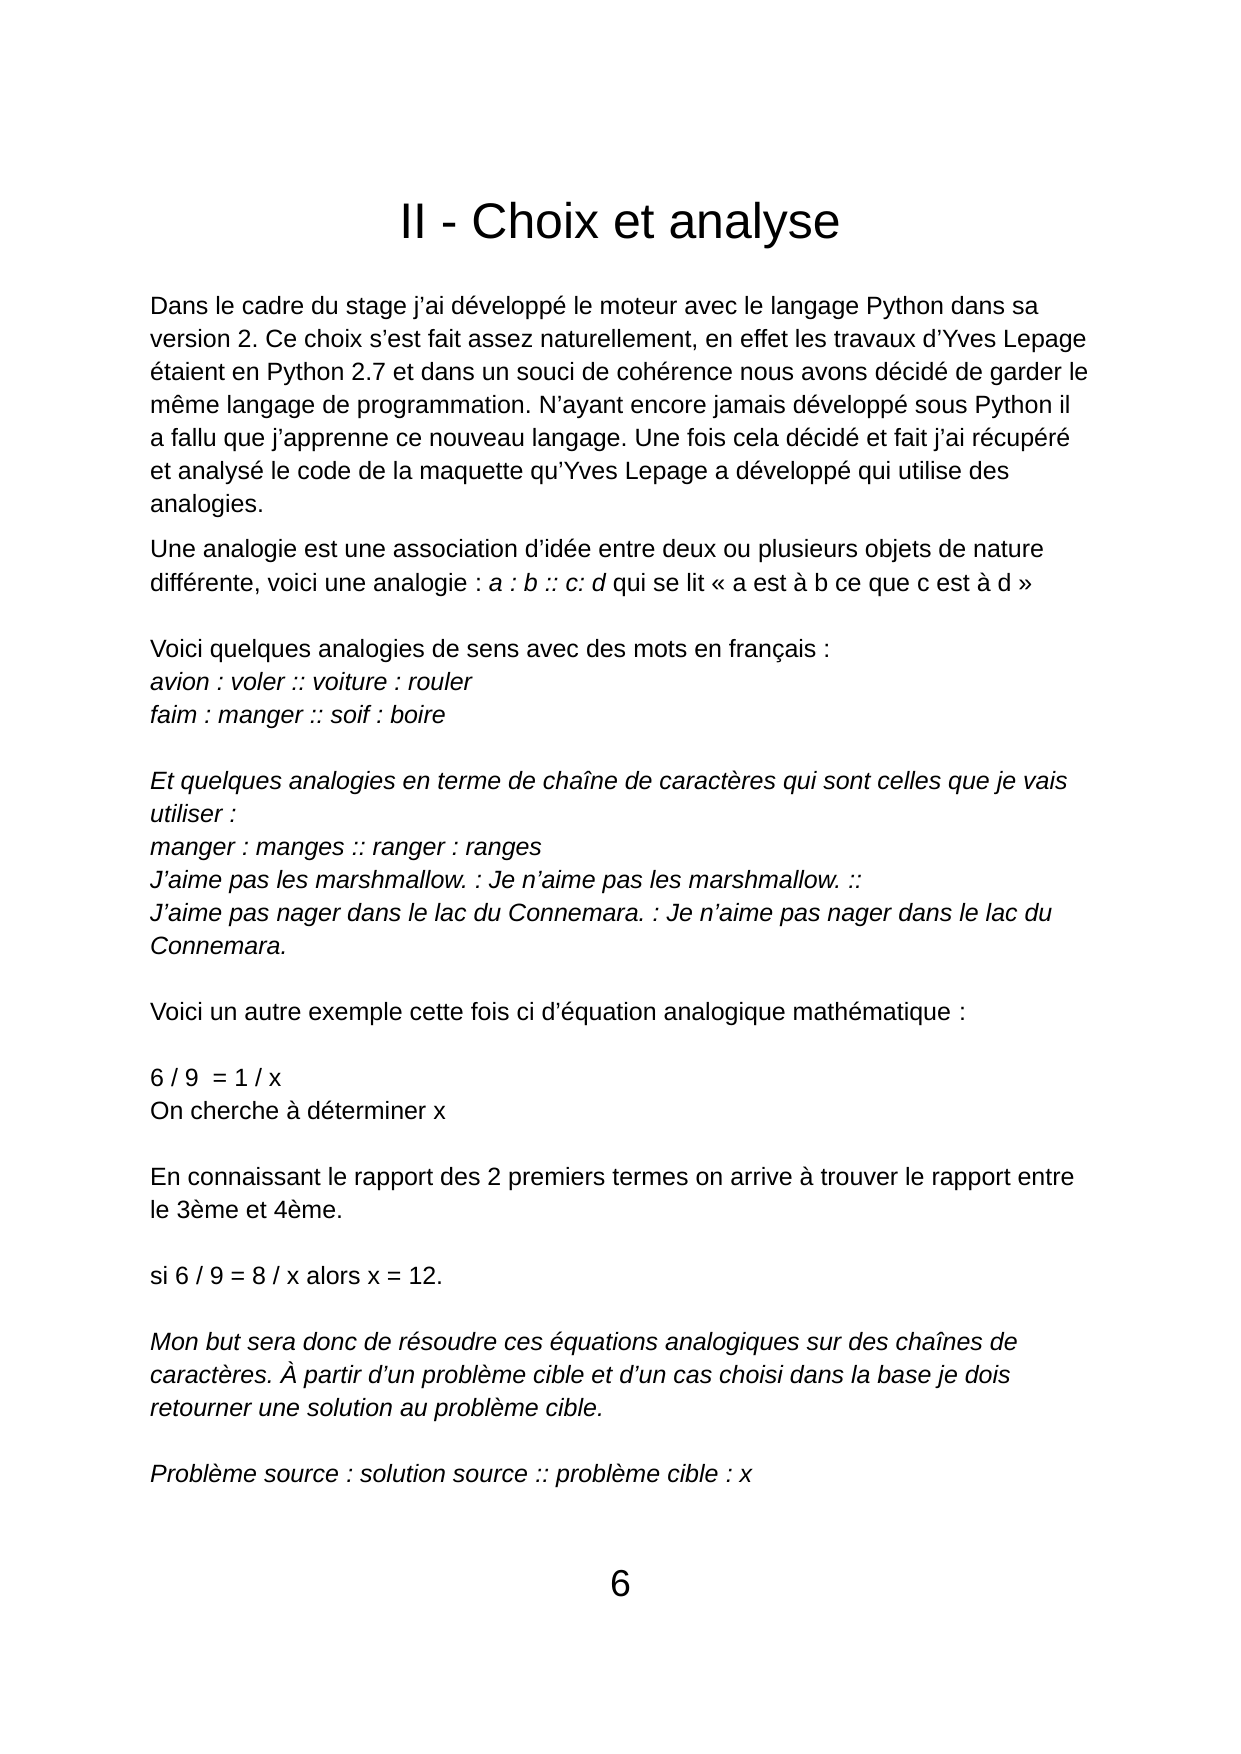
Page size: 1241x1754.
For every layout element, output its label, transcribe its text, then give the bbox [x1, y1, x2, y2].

text si 6 / 9 = 8 / x alors x = 12. [150, 1261, 1090, 1290]
text Et quelques analogies en terme de chaîne de caractères qui sont celles que je vais utiliser : [150, 766, 1090, 827]
text En connaissant le rapport des 2 premiers termes on arrive à trouver le rapport entre le 3ème et 4ème. [150, 1162, 1090, 1224]
text Dans le cadre du stage j’ai développé le moteur avec le langage Python dans sa version 2. Ce choix s’est fait assez naturellement, en effet les travaux d’Yves Lepage étaient en Python 2.7 et dans un souci de cohérence nous avons décidé de garder le même langage de programmation. N’ayant encore jamais développé sous Python il a fallu que j’apprenne ce nouveau langage. Une fois cela décidé et fait j’ai récupéré et analysé le code de la maquette qu’Yves Lepage a développé qui utilise des analogies. [150, 291, 1090, 518]
text J’aime pas nager dans le lac du Connemara. : Je n’aime pas nager dans le lac du Connemara. [150, 898, 1090, 959]
text Une analogie est une association d’idée entre deux ou plusieurs objets de nature différente, voici une analogie : a : b :: c: d qui se lit « a est à b ce que c est à d » [150, 534, 1090, 596]
subtitle II - Choix et analyse [150, 192, 1090, 249]
text On cherche à déterminer x [150, 1096, 1090, 1124]
text Voici quelques analogies de sens avec des mots en français : [150, 633, 1090, 662]
text manger : manges :: ranger : ranges [150, 832, 1090, 860]
text Problème source : solution source :: problème cible : x [150, 1459, 1090, 1488]
text J’aime pas les marshmallow. : Je n’aime pas les marshmallow. :: [150, 865, 1090, 893]
text 6 / 9 = 1 / x [150, 1063, 1090, 1092]
text avion : voler :: voiture : rouler [150, 667, 1090, 695]
text Voici un autre exemple cette fois ci d’équation analogique mathématique : [150, 997, 1090, 1026]
text faim : manger :: soif : boire [150, 699, 1090, 728]
text Mon but sera donc de résoudre ces équations analogiques sur des chaînes de caractères. À partir d’un problème cible et d’un cas choisi dans la base je dois retourner une solution au problème cible. [150, 1327, 1090, 1422]
